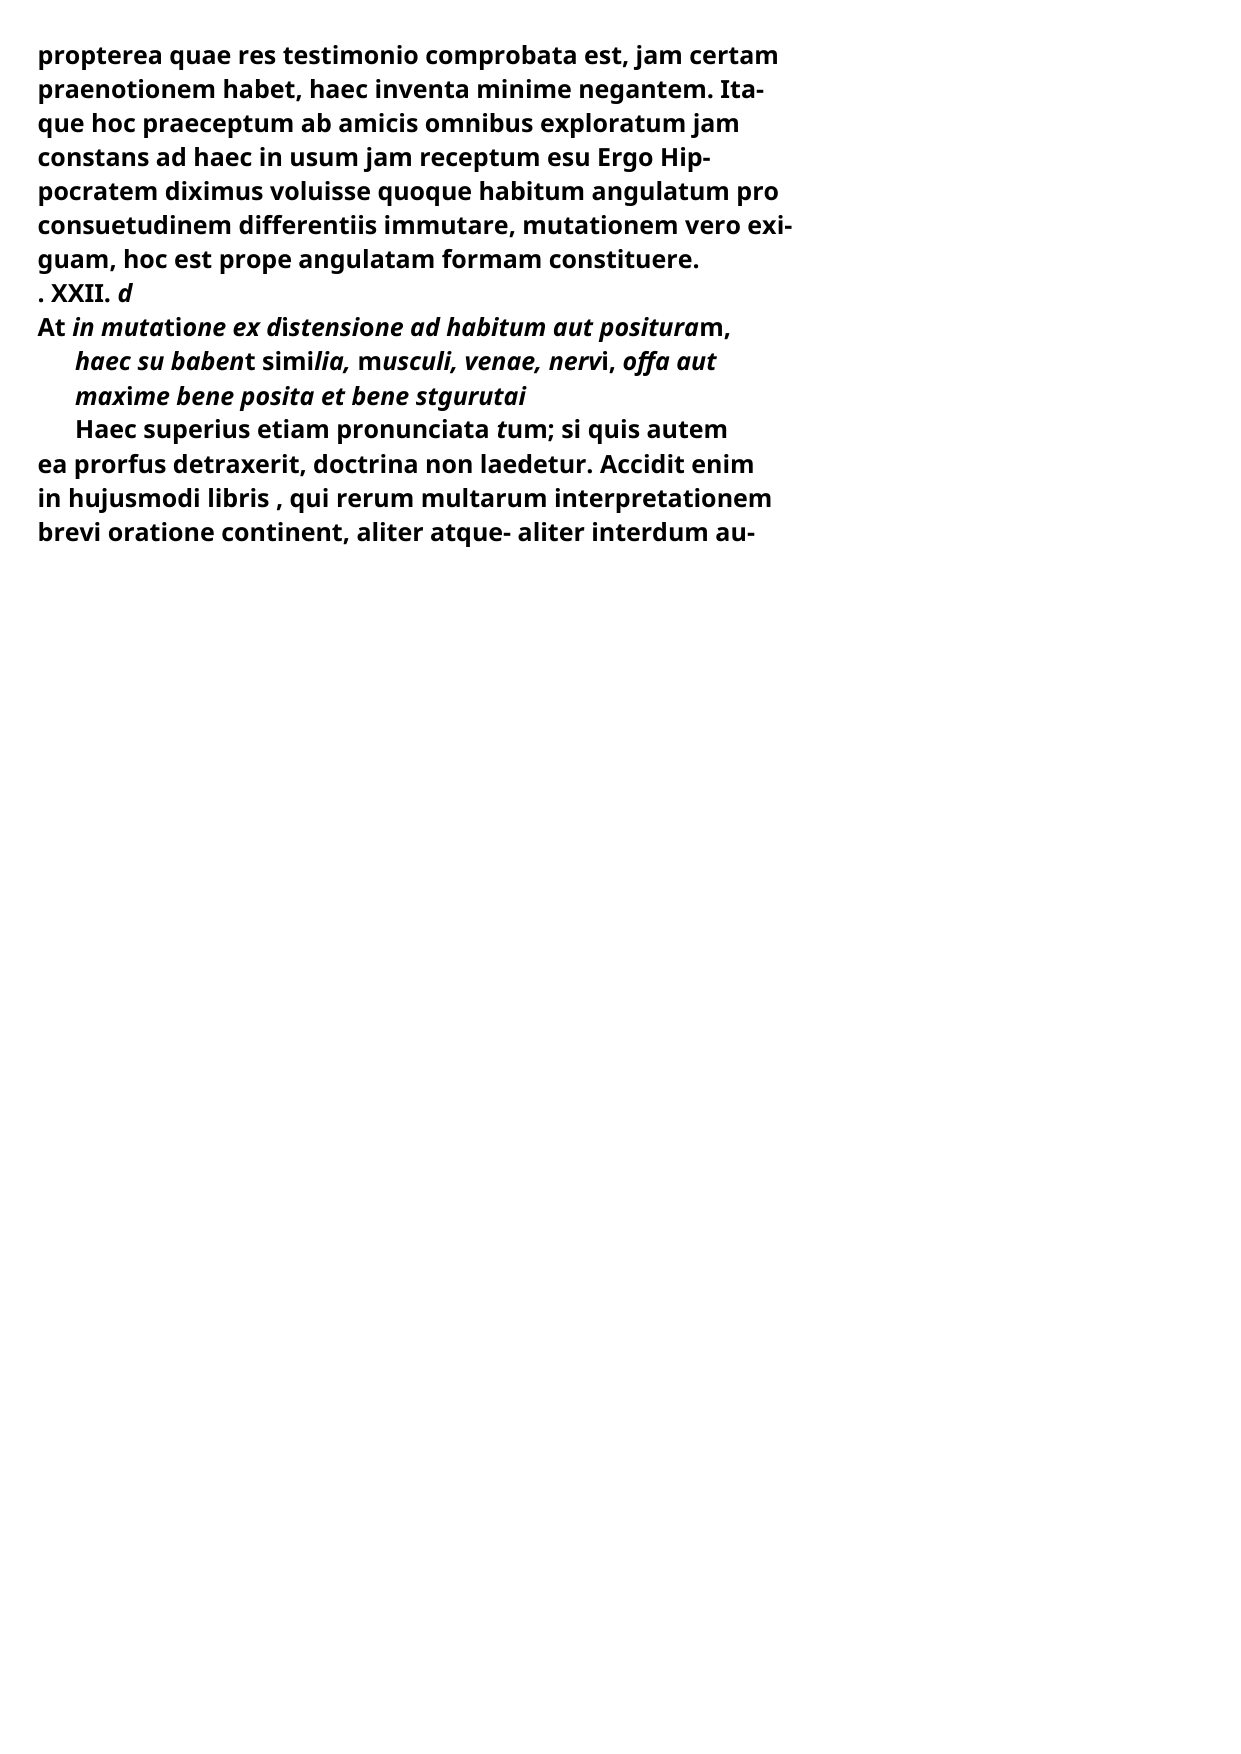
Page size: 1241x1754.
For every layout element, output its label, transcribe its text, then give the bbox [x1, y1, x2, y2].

text . XXII. d [37, 276, 1203, 310]
text At in mutatione ex distensione ad habitum aut posituram, haec su babent similia, musculi, venae, nervi, offa aut maxime bene posita et bene stgurutai [37, 310, 1203, 412]
text Haec superius etiam pronunciata tum; si quis autem ea prorfus detraxerit, doctrina non laedetur. Accidit enim in hujusmodi libris , qui rerum multarum interpretationem brevi oratione continent, aliter atque- aliter interdum au- [37, 412, 1203, 548]
text propterea quae res testimonio comprobata est, jam certam praenotionem habet, haec inventa minime negantem. Ita- que hoc praeceptum ab amicis omnibus exploratum jam constans ad haec in usum jam receptum esu Ergo Hip- pocratem diximus voluisse quoque habitum angulatum pro consuetudinem differentiis immutare, mutationem vero exi- guam, hoc est prope angulatam formam constituere. [37, 37, 1203, 276]
